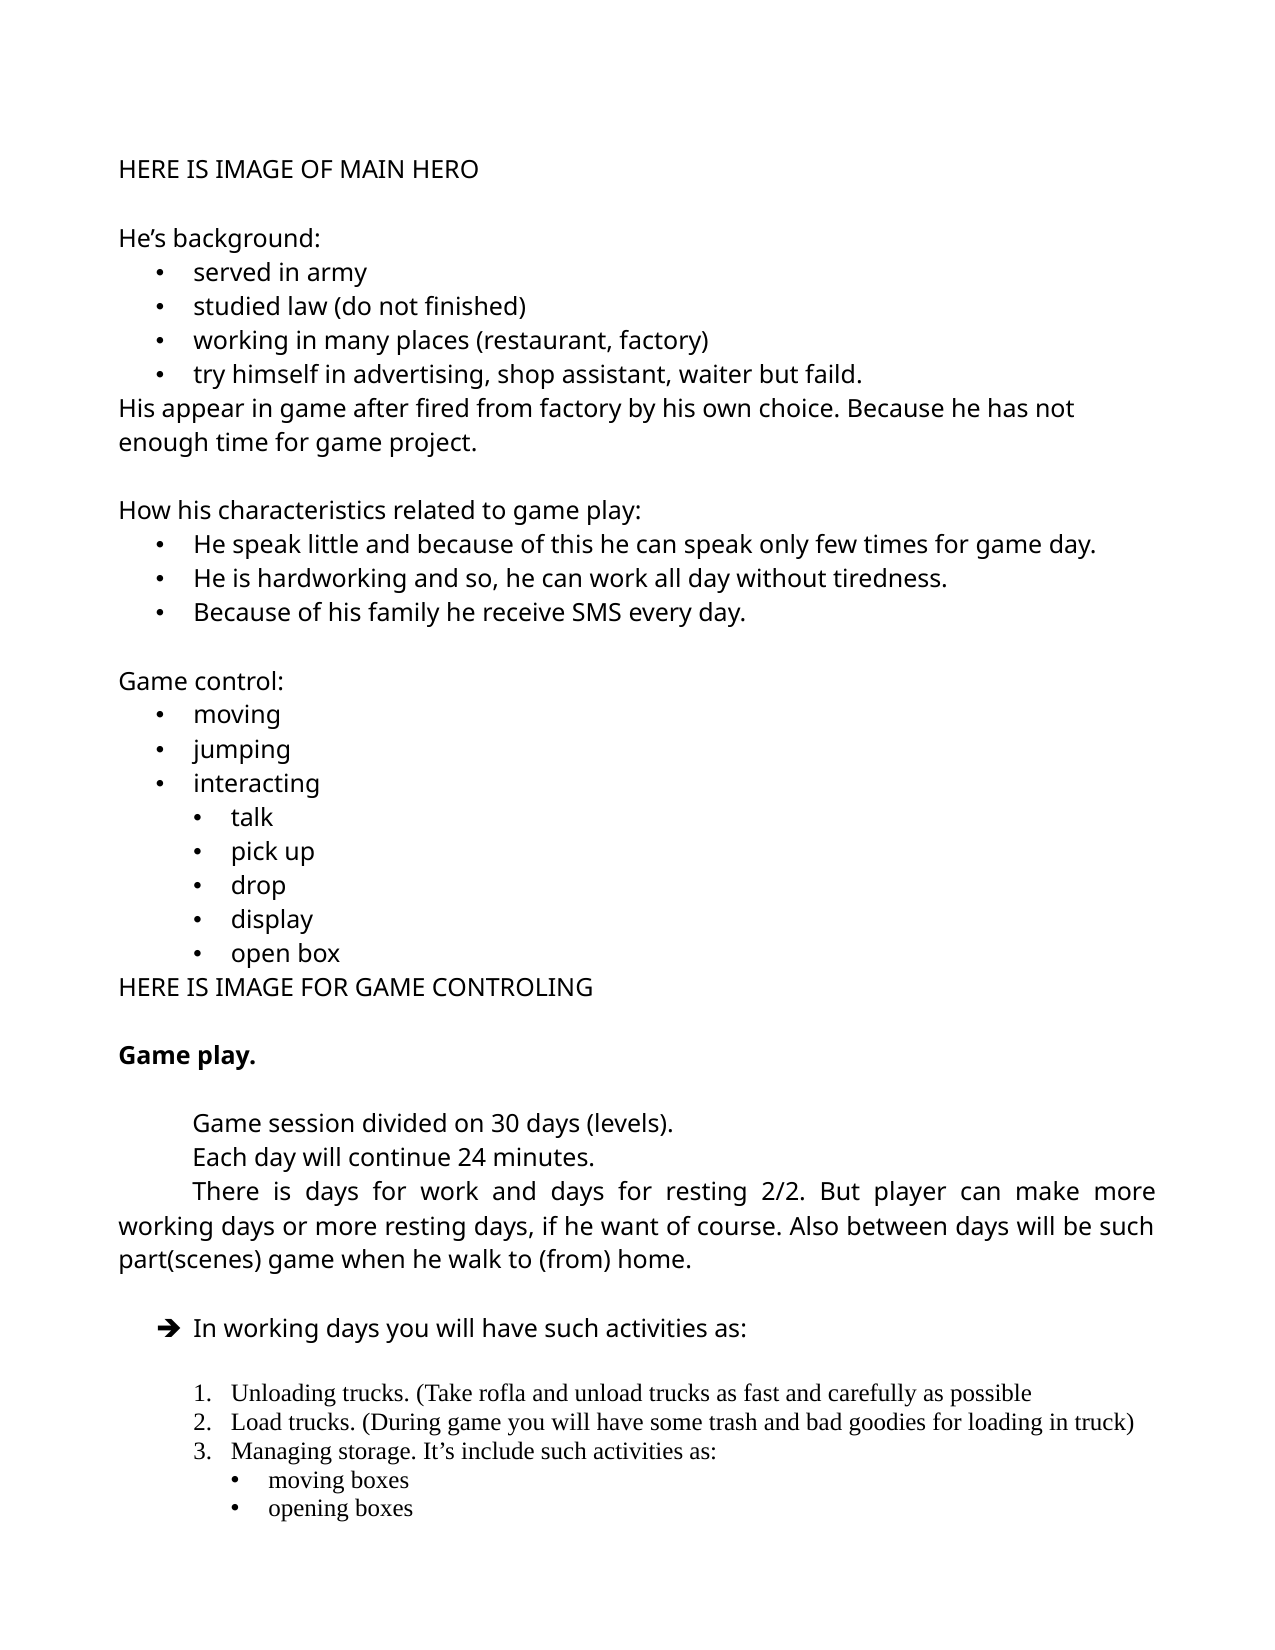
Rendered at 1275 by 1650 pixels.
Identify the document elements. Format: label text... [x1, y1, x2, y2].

list Load trucks. (During game you will have some trash and bad goodies for loading in truck) [193, 1407, 1157, 1436]
list try himself in advertising, shop assistant, waiter but faild. [156, 357, 1157, 391]
text HERE IS IMAGE FOR GAME CONTROLING [118, 970, 1157, 1004]
list working in many places (restaurant, factory) [156, 322, 1157, 357]
list opening boxes [231, 1493, 1157, 1522]
list moving boxes [231, 1465, 1157, 1493]
text There is days for work and days for resting 2/2. But player can make more working days or more resting days, if he want of course. Also between days will be such part(scenes) game when he walk to (from) home. [118, 1174, 1157, 1276]
text How his characteristics related to game play: [118, 493, 1157, 527]
list display [193, 902, 1157, 936]
list In working days you will have such activities as: [156, 1310, 1157, 1344]
list studied law (do not finished) [156, 288, 1157, 322]
list open box [193, 936, 1157, 970]
list moving [156, 697, 1157, 731]
list talk [193, 799, 1157, 833]
text Game play. [118, 1038, 1157, 1072]
list Because of his family he receive SMS every day. [156, 595, 1157, 629]
list pick up [193, 833, 1157, 867]
list Unloading trucks. (Take rofla and unload trucks as fast and carefully as possible [193, 1378, 1157, 1407]
list Managing storage. It’s include such activities as: [193, 1436, 1157, 1465]
text Each day will continue 24 minutes. [118, 1140, 1157, 1174]
text Game control: [118, 663, 1157, 697]
list drop [193, 867, 1157, 902]
text Game session divided on 30 days (levels). [118, 1106, 1157, 1140]
list He speak little and because of this he can speak only few times for game day. [156, 527, 1157, 561]
text HERE IS IMAGE OF MAIN HERO [118, 152, 1157, 186]
list served in army [156, 254, 1157, 288]
text He’s background: [118, 220, 1157, 254]
text His appear in game after fired from factory by his own choice. Because he has not enough time for game project. [118, 391, 1157, 459]
list interacting [156, 765, 1157, 799]
list He is hardworking and so, he can work all day without tiredness. [156, 561, 1157, 595]
list jumping [156, 731, 1157, 765]
